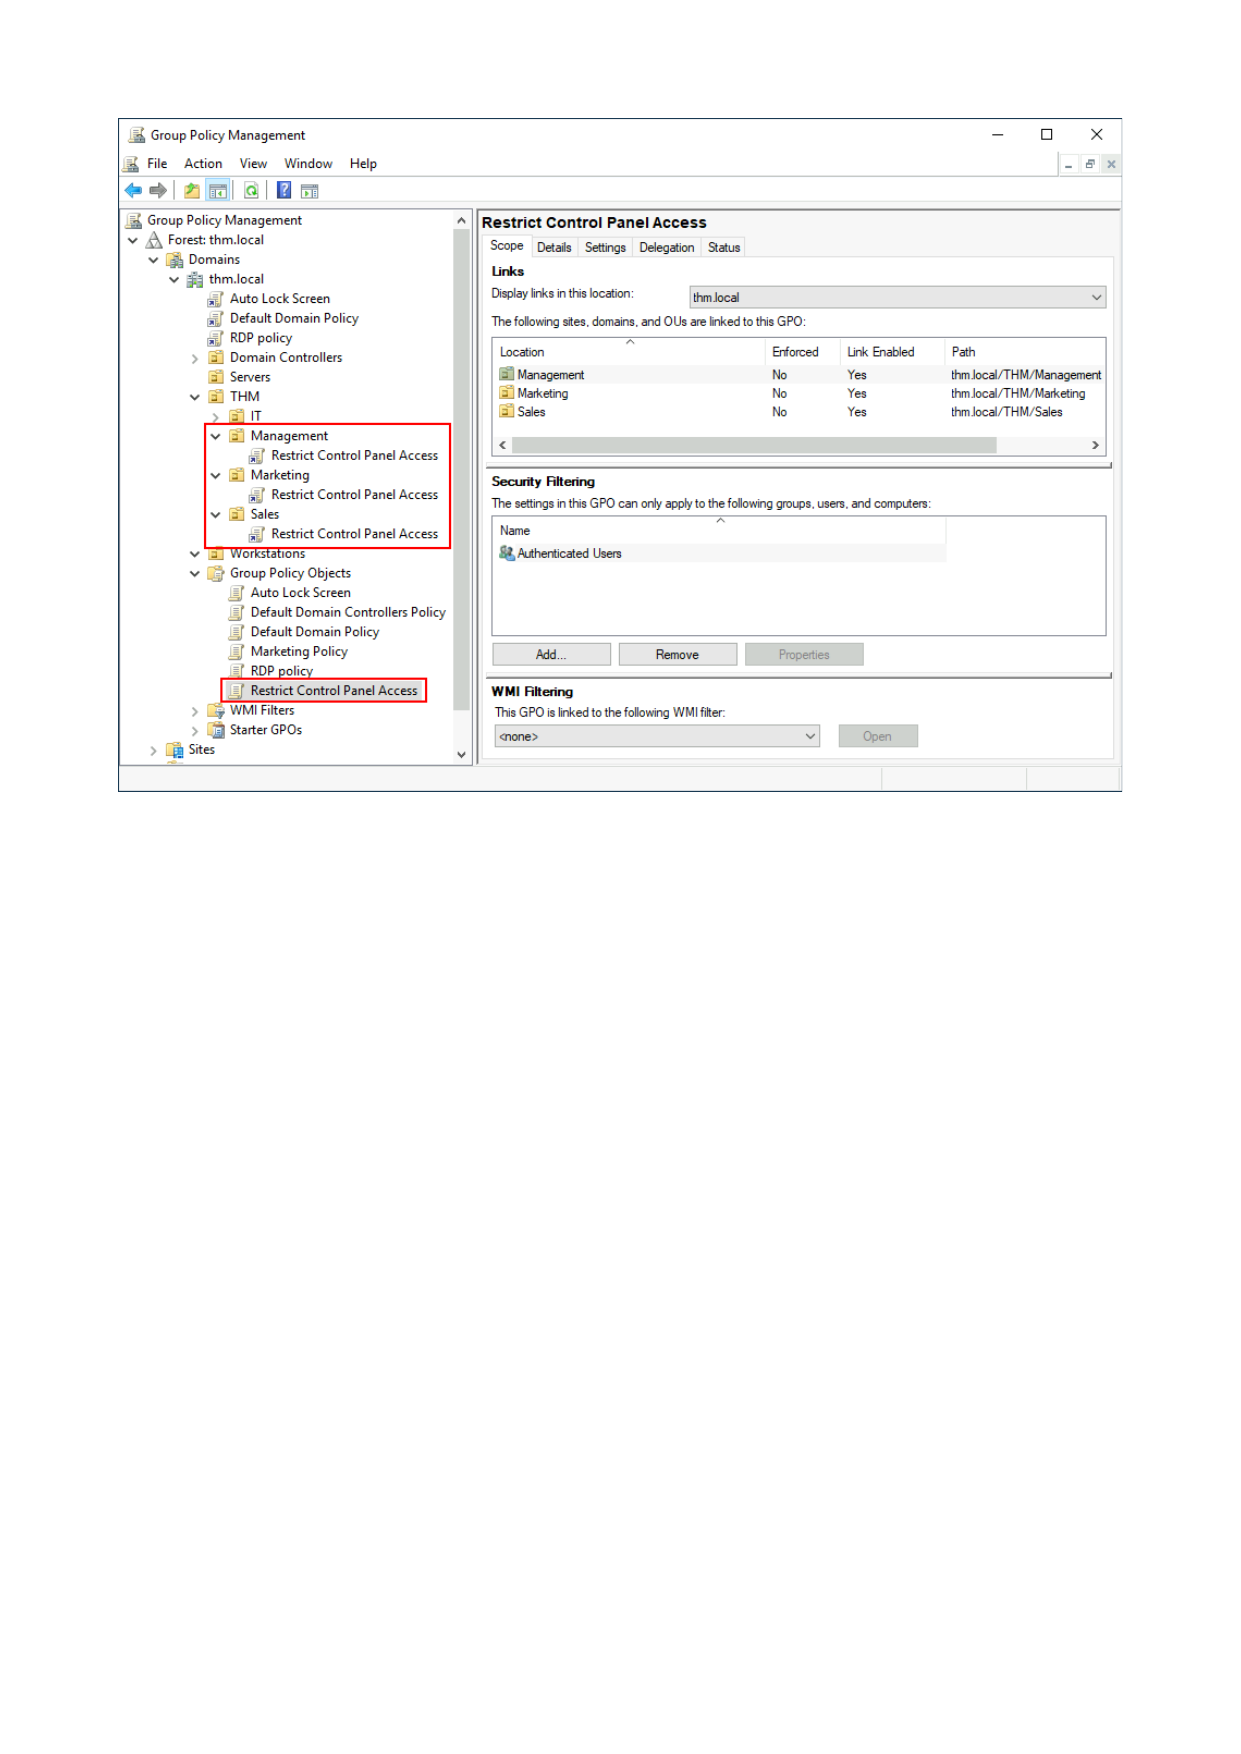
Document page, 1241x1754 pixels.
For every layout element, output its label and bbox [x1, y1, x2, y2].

picture [118, 118, 1123, 792]
